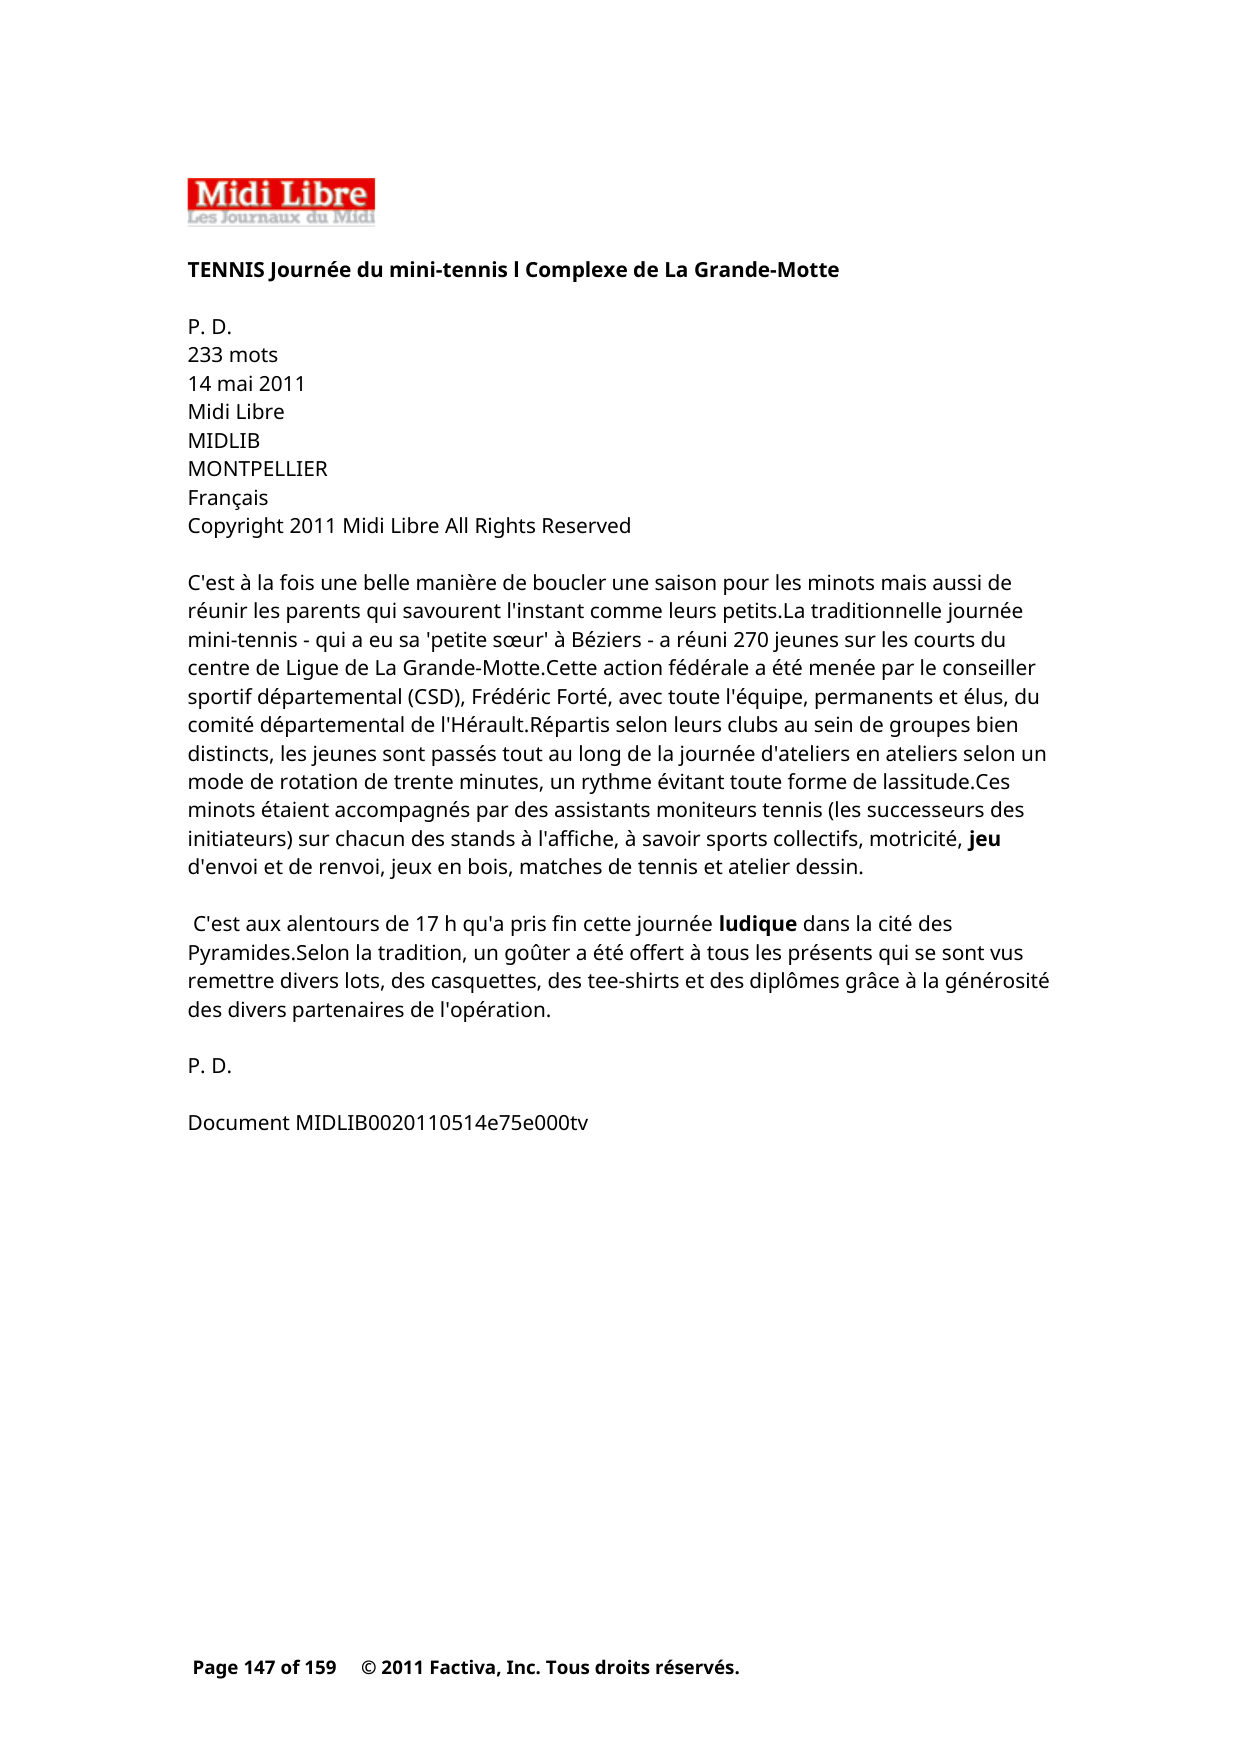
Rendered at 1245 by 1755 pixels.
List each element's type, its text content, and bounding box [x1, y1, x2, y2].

text C'est aux alentours de 17 h qu'a pris fin cette journée ludique dans la cité des Pyramides.Selon la tradition, un goûter a été offert à tous les présents qui se sont vus remettre divers lots, des casquettes, des tee-shirts et des diplômes grâce à la générosité des divers partenaires de l'opération. [187, 909, 1057, 1023]
text P. D. [187, 312, 1057, 341]
text Midi Libre [187, 397, 1057, 426]
text Français [187, 483, 1057, 511]
text Copyright 2011 Midi Libre All Rights Reserved [187, 511, 1057, 540]
text TENNIS Journée du mini-tennis l Complexe de La Grande-Motte [187, 255, 1057, 284]
text MIDLIB [187, 426, 1057, 454]
picture [187, 178, 375, 227]
text P. D. [187, 1052, 1057, 1080]
text C'est à la fois une belle manière de boucler une saison pour les minots mais aussi de réunir les parents qui savourent l'instant comme leurs petits.La traditionnelle journée mini-tennis - qui a eu sa 'petite sœur' à Béziers - a réuni 270 jeunes sur les courts du centre de Ligue de La Grande-Motte.Cette action fédérale a été menée par le conseiller sportif départemental (CSD), Frédéric Forté, avec toute l'équipe, permanents et élus, du comité départemental de l'Hérault.Répartis selon leurs clubs au sein de groupes bien distincts, les jeunes sont passés tout au long de la journée d'ateliers en ateliers selon un mode de rotation de trente minutes, un rythme évitant toute forme de lassitude.Ces minots étaient accompagnés par des assistants moniteurs tennis (les successeurs des initiateurs) sur chacun des stands à l'affiche, à savoir sports collectifs, motricité, jeu d'envoi et de renvoi, jeux en bois, matches de tennis et atelier dessin. [187, 568, 1057, 881]
text MONTPELLIER [187, 454, 1057, 483]
text 14 mai 2011 [187, 369, 1057, 397]
text Document MIDLIB0020110514e75e000tv [187, 1108, 1057, 1137]
text 233 mots [187, 341, 1057, 369]
